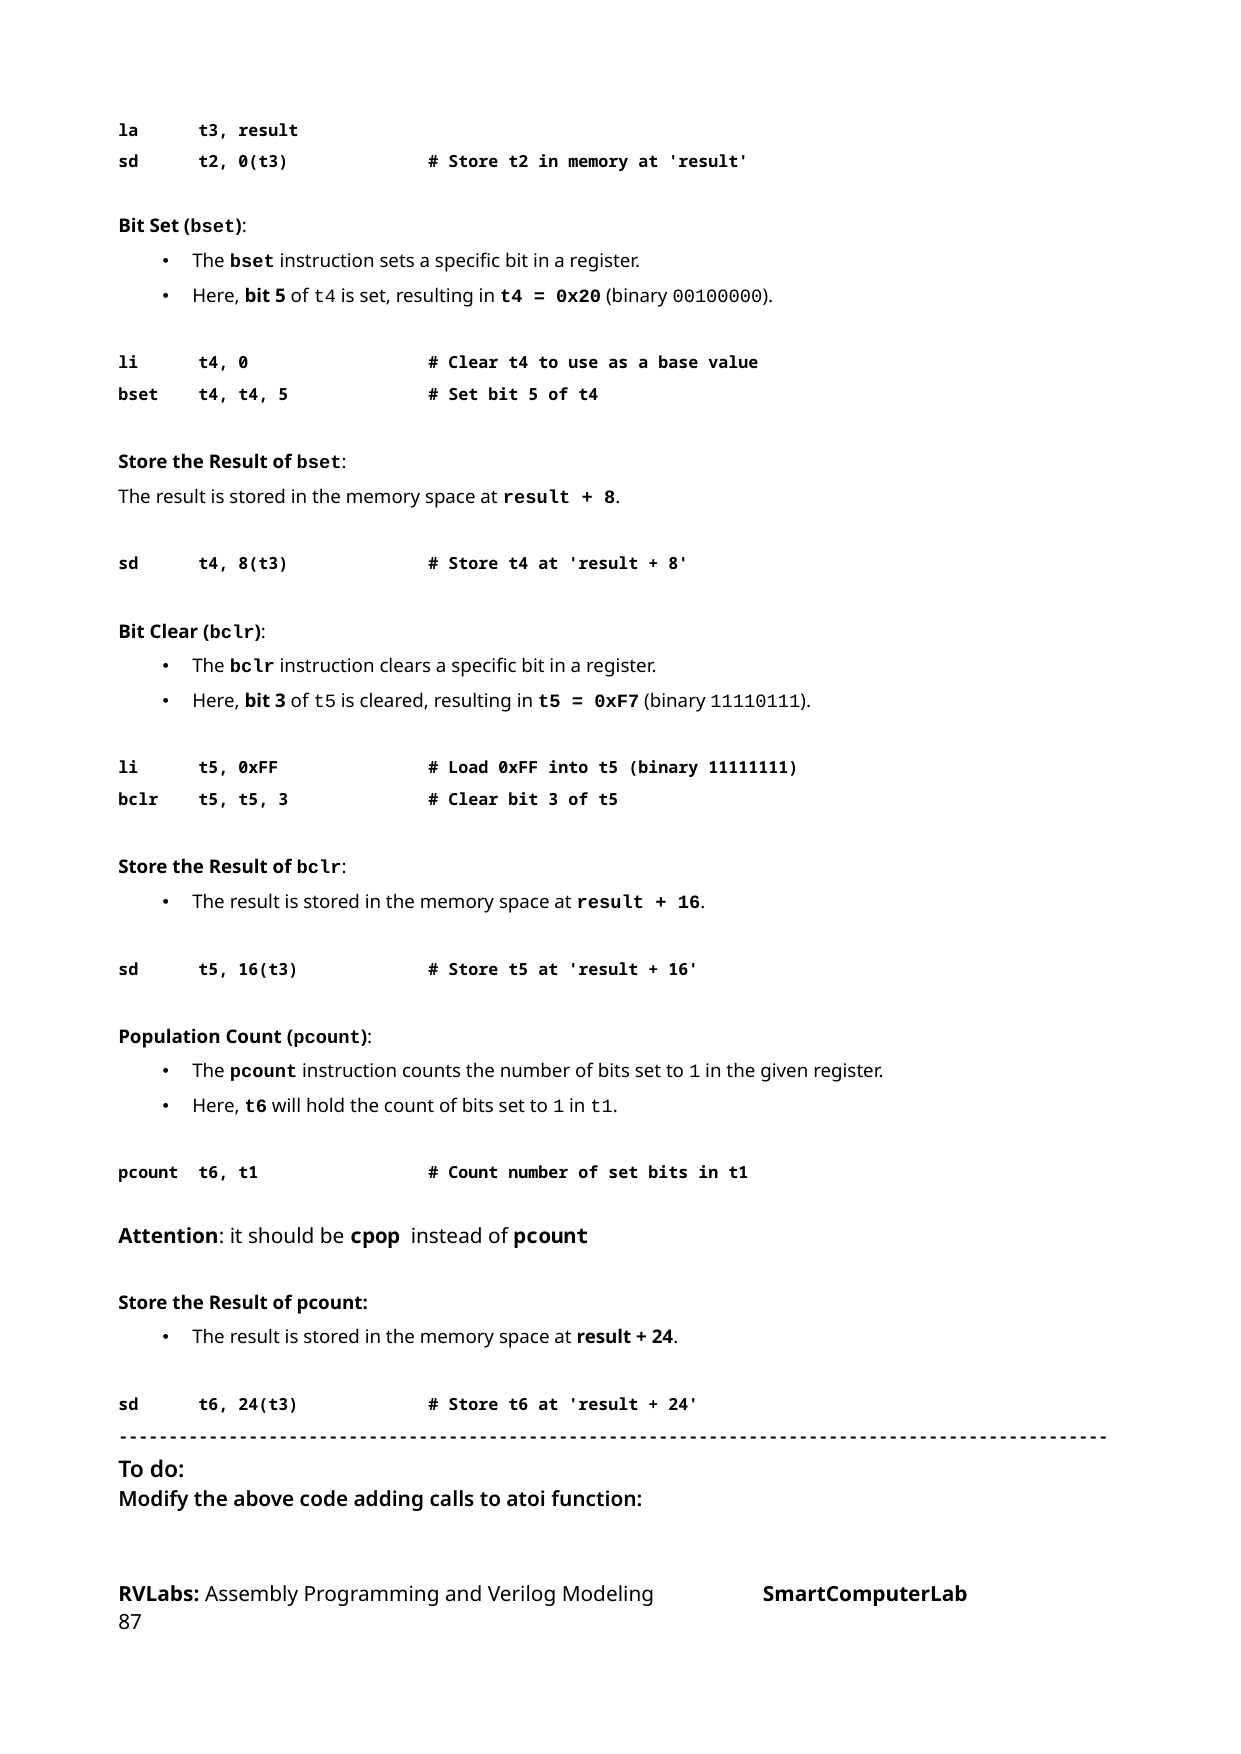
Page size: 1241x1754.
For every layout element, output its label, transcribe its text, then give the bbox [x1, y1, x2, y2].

text Store the Result of pcount: [118, 1289, 1122, 1315]
text bset t4, t4, 5 # Set bit 5 of t4 [118, 382, 1122, 405]
text sd t2, 0(t3) # Store t2 in memory at 'result' [118, 150, 1122, 172]
list Here, bit 3 of t5 is cleared, resulting in t5 = 0xF7 (binary 11110111). [162, 687, 1122, 713]
text Store the Result of bset: [118, 448, 1122, 474]
text li t5, 0xFF # Load 0xFF into t5 (binary 11111111) [118, 756, 1122, 779]
text Modify the above code adding calls to atoi function: [118, 1484, 1122, 1512]
text la t3, result [118, 118, 1122, 141]
text li t4, 0 # Clear t4 to use as a base value [118, 351, 1122, 374]
text sd t5, 16(t3) # Store t5 at 'result + 16' [118, 957, 1122, 980]
list Here, t6 will hold the count of bits set to 1 in t1. [162, 1092, 1122, 1118]
text To do: [118, 1453, 1122, 1484]
text Bit Set (bset): [118, 213, 1122, 238]
list The pcount instruction counts the number of bits set to 1 in the given register. [162, 1058, 1122, 1083]
list The bclr instruction clears a specific bit in a register. [162, 652, 1122, 678]
text sd t6, 24(t3) # Store t6 at 'result + 24' [118, 1393, 1122, 1415]
text --------------------------------------------------------------------------------------------------- [118, 1424, 1122, 1447]
text bclr t5, t5, 3 # Clear bit 3 of t5 [118, 788, 1122, 810]
list The bset instruction sets a specific bit in a register. [162, 247, 1122, 273]
text pcount t6, t1 # Count number of set bits in t1 [118, 1161, 1122, 1184]
text sd t4, 8(t3) # Store t4 at 'result + 8' [118, 552, 1122, 575]
list The result is stored in the memory space at result + 16. [162, 888, 1122, 914]
text Store the Result of bclr: [118, 853, 1122, 879]
text Population Count (pcount): [118, 1023, 1122, 1049]
text The result is stored in the memory space at result + 8. [118, 483, 1122, 509]
text Bit Clear (bclr): [118, 618, 1122, 644]
list The result is stored in the memory space at result + 24. [162, 1324, 1122, 1349]
list Here, bit 5 of t4 is set, resulting in t4 = 0x20 (binary 00100000). [162, 282, 1122, 308]
text Attention: it should be cpop instead of pcount [118, 1221, 1122, 1250]
